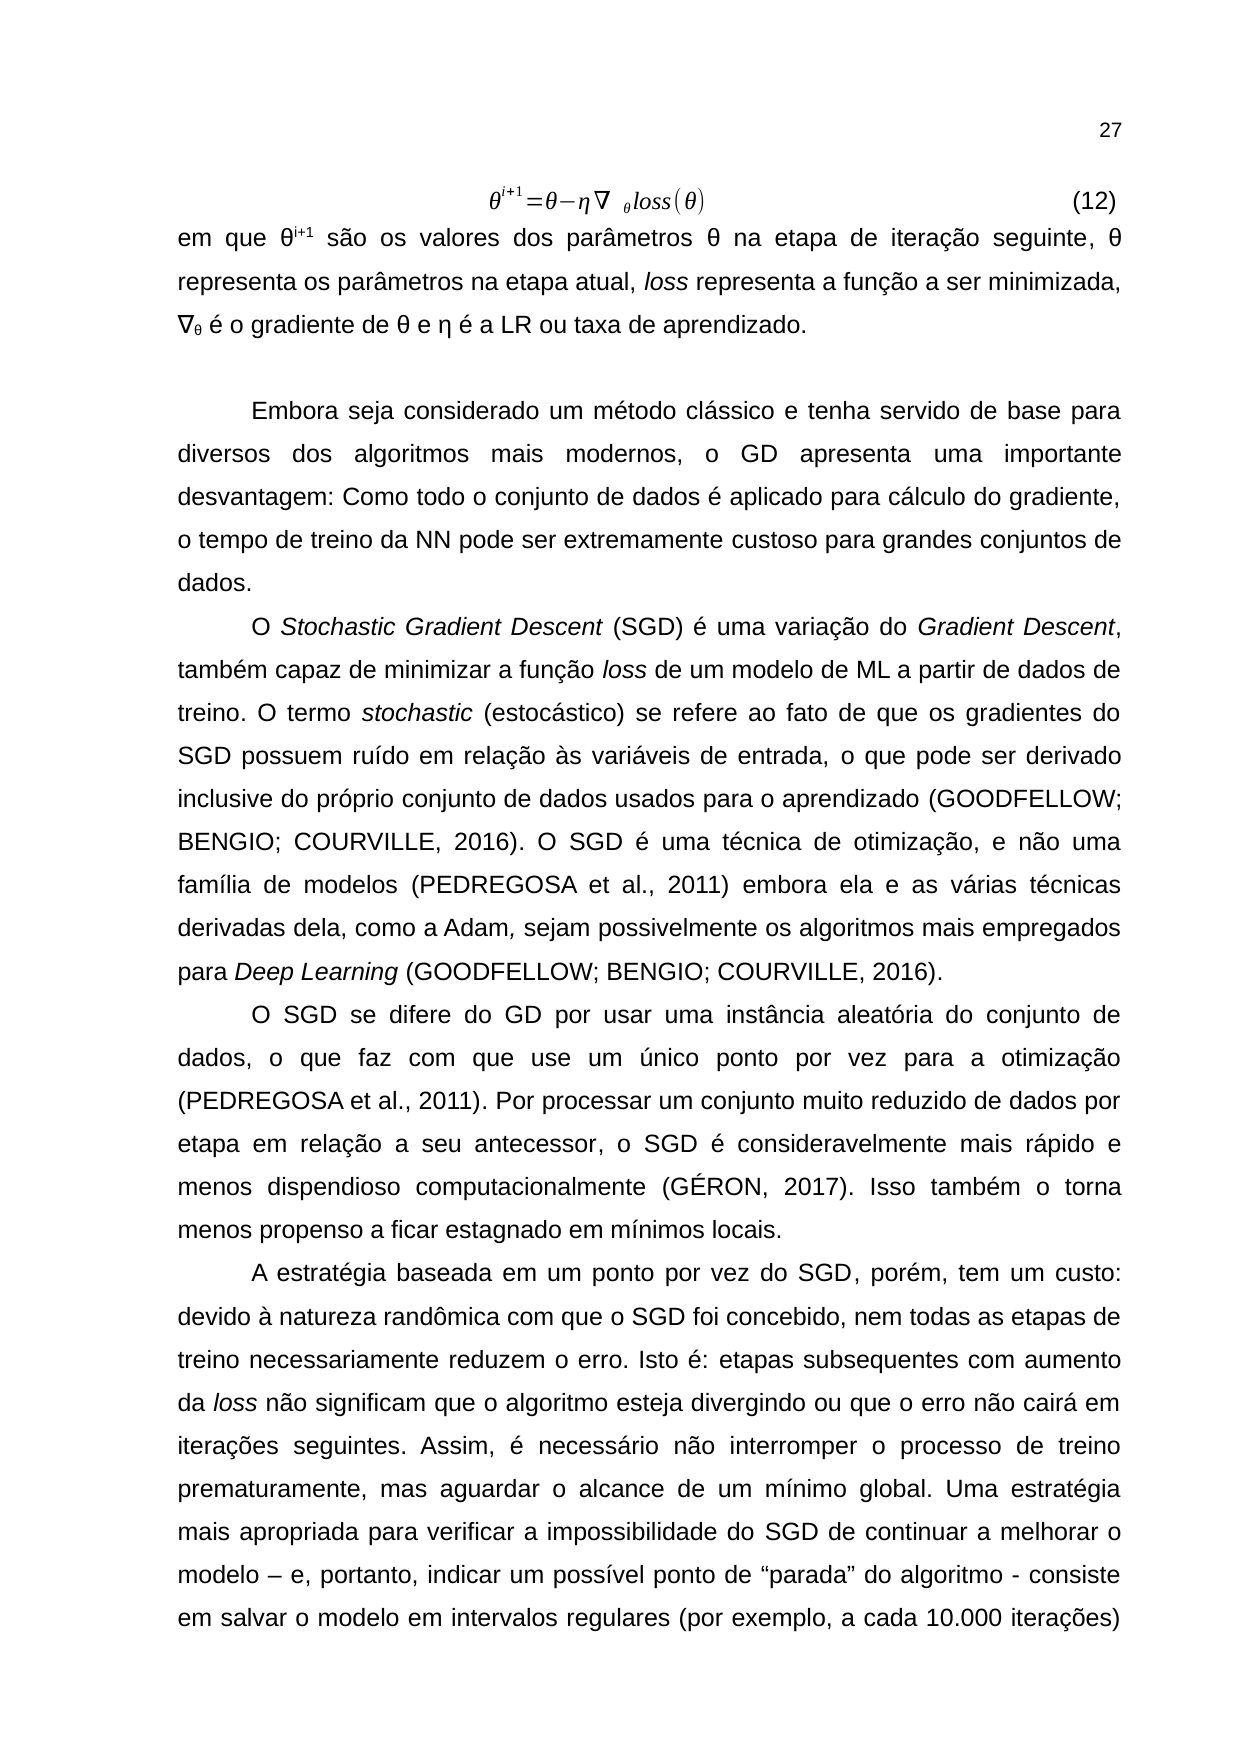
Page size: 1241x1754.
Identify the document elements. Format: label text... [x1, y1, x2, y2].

text O SGD se difere do GD por usar uma instância aleatória do conjunto de dados, o que faz com que use um único ponto por vez para a otimização (PEDREGOSA et al., 2011). Por processar um conjunto muito reduzido de dados por etapa em relação a seu antecessor, o SGD é consideravelmente mais rápido e menos dispendioso computacionalmente (GÉRON, 2017). Isso também o torna menos propenso a ficar estagnado em mínimos locais. [177, 1000, 1122, 1244]
table_header [177, 177, 1017, 223]
text A estratégia baseada em um ponto por vez do SGD, porém, tem um custo: devido à natureza randômica com que o SGD foi concebido, nem todas as etapas de treino necessariamente reduzem o erro. Isto é: etapas subsequentes com aumento da loss não significam que o algoritmo esteja divergindo ou que o erro não cairá em iterações seguintes. Assim, é necessário não interromper o processo de treino prematuramente, mas aguardar o alcance de um mínimo global. Uma estratégia mais apropriada para verificar a impossibilidade do SGD de continuar a melhorar o modelo – e, portanto, indicar um possível ponto de “parada” do algoritmo - consiste em salvar o modelo em intervalos regulares (por exemplo, a cada 10.000 iterações) [177, 1258, 1122, 1632]
text Embora seja considerado um método clássico e tenha servido de base para diversos dos algoritmos mais modernos, o GD apresenta uma importante desvantagem: Como todo o conjunto de dados é aplicado para cálculo do gradiente, o tempo de treino da NN pode ser extremamente custoso para grandes conjuntos de dados. [177, 396, 1122, 597]
text em que θi+1 são os valores dos parâmetros θ na etapa de iteração seguinte, θ representa os parâmetros na etapa atual, loss representa a função a ser minimizada, ∇θ é o gradiente de θ e η é a LR ou taxa de aprendizado. [177, 223, 1122, 338]
text O Stochastic Gradient Descent (SGD) é uma variação do Gradient Descent, também capaz de minimizar a função loss de um modelo de ML a partir de dados de treino. O termo stochastic (estocástico) se refere ao fato de que os gradientes do SGD possuem ruído em relação às variáveis de entrada, o que pode ser derivado inclusive do próprio conjunto de dados usados para o aprendizado (GOODFELLOW; BENGIO; COURVILLE, 2016). O SGD é uma técnica de otimização, e não uma família de modelos (PEDREGOSA et al., 2011) embora ela e as várias técnicas derivadas dela, como a Adam, sejam possivelmente os algoritmos mais empregados para Deep Learning (GOODFELLOW; BENGIO; COURVILLE, 2016). [177, 612, 1122, 985]
table_header (12) [1017, 177, 1122, 223]
